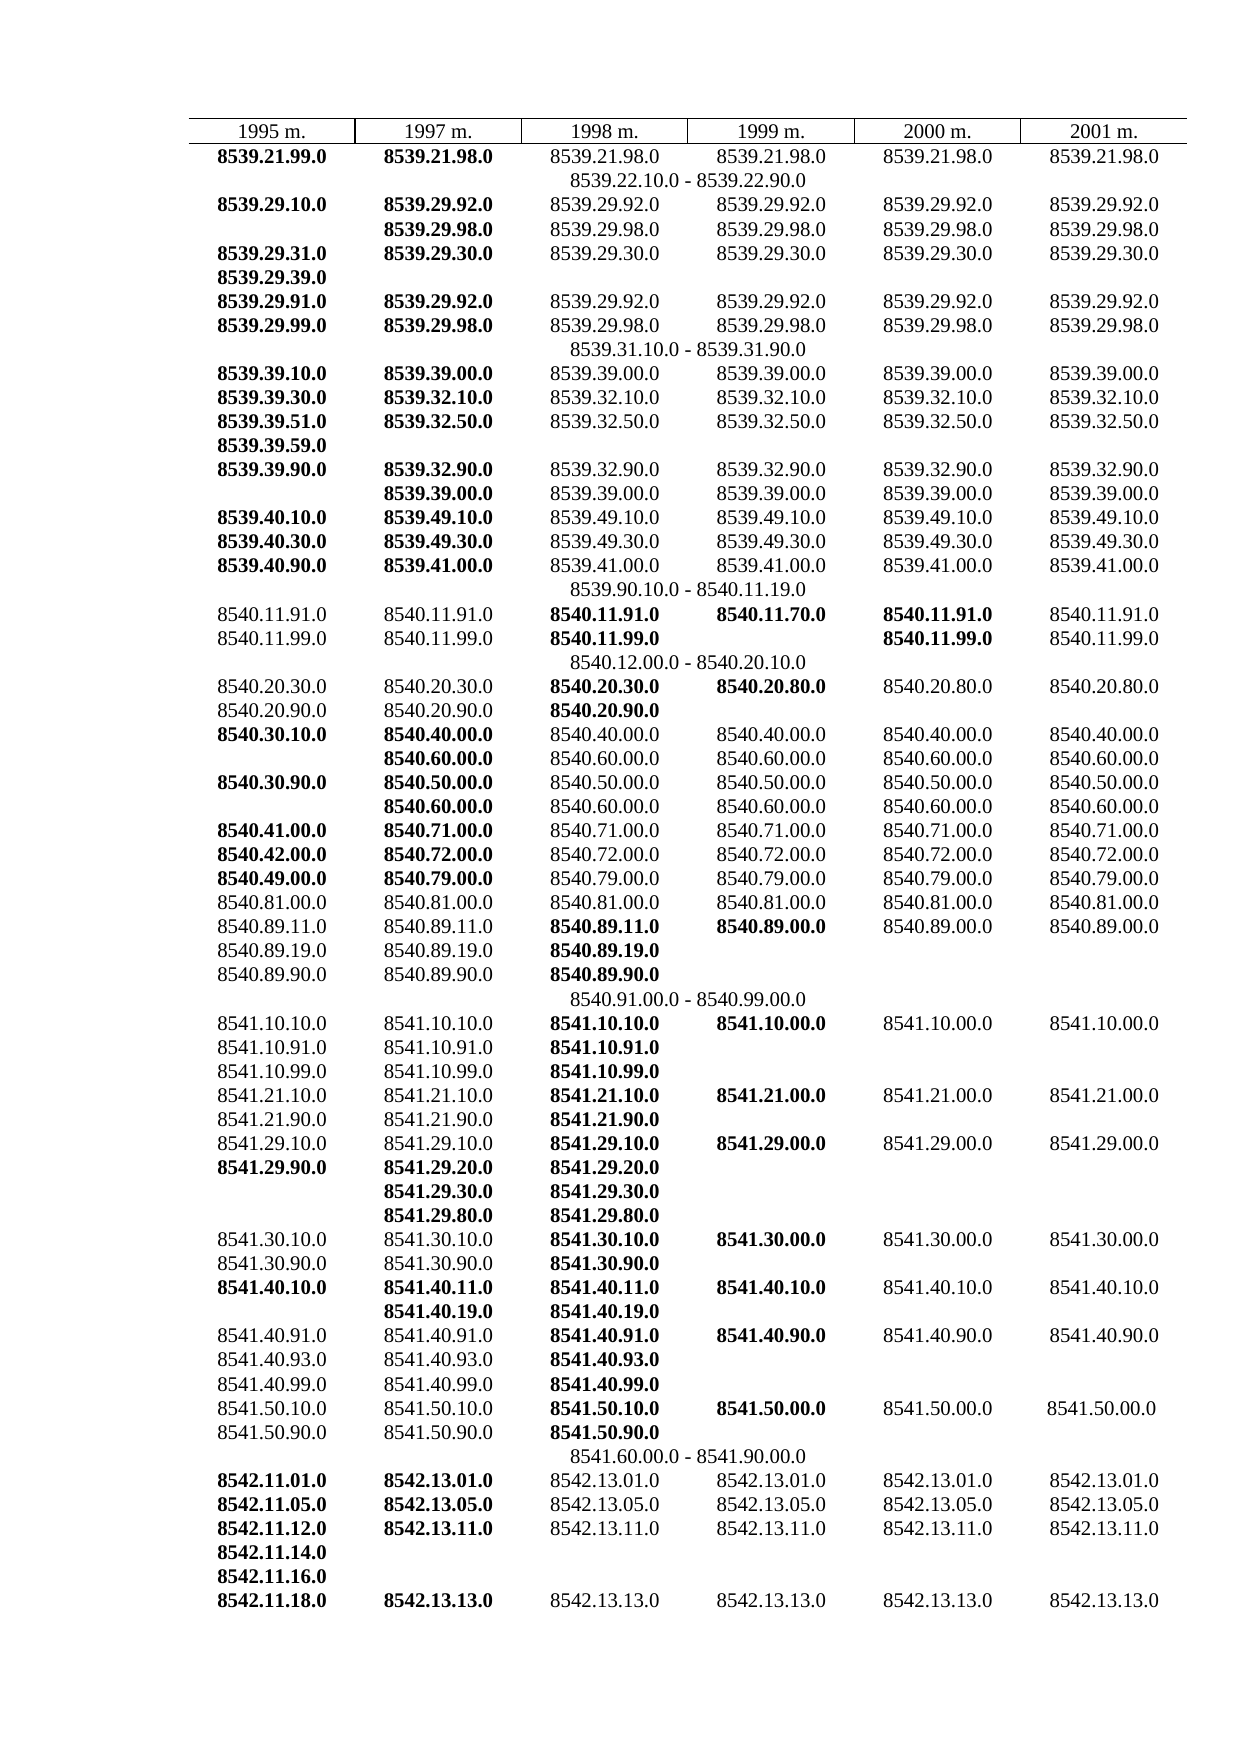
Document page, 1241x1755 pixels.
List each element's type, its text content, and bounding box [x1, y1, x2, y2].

table_cell 8541.21.00.0 [1021, 1083, 1187, 1107]
table_cell 8540.40.00.0 [688, 722, 854, 746]
table_cell 8539.32.10.0 [521, 385, 688, 409]
table_cell 8542.13.05.0 [688, 1492, 854, 1516]
table_cell 8539.29.92.0 [521, 289, 688, 313]
table_cell 8540.71.00.0 [355, 818, 521, 842]
table_cell 8541.29.00.0 [688, 1131, 854, 1155]
table_cell [521, 265, 688, 289]
table_cell 8539.29.30.0 [1021, 241, 1187, 264]
table_cell 8540.89.90.0 [521, 963, 688, 986]
table_cell 8539.39.00.0 [1021, 481, 1187, 505]
table_cell 8541.40.11.0 [521, 1275, 688, 1299]
table_cell 8539.29.92.0 [854, 193, 1021, 216]
table_cell [1021, 1107, 1187, 1131]
table_cell 8541.21.90.0 [189, 1107, 355, 1131]
table_cell 8541.40.90.0 [1021, 1323, 1187, 1347]
table_cell [688, 1203, 854, 1227]
table_cell 8540.81.00.0 [189, 890, 355, 914]
table_cell [521, 1540, 688, 1564]
table_cell 8541.21.10.0 [521, 1083, 688, 1107]
table_cell [688, 1251, 854, 1275]
table_cell 8540.20.90.0 [521, 698, 688, 722]
table_cell 8539.41.00.0 [1021, 553, 1187, 577]
table_cell 8541.50.00.0 [854, 1396, 1021, 1419]
table_cell 8541.10.99.0 [521, 1059, 688, 1083]
table_cell 8541.29.10.0 [189, 1131, 355, 1155]
table_cell 8541.10.91.0 [355, 1035, 521, 1059]
table_cell 8541.50.90.0 [521, 1420, 688, 1444]
table_cell 8540.89.00.0 [1021, 914, 1187, 938]
table_cell 8541.29.20.0 [521, 1155, 688, 1179]
table_cell 8539.32.50.0 [1021, 409, 1187, 433]
table_cell [1021, 1371, 1187, 1396]
table_cell 8541.10.00.0 [1021, 1011, 1187, 1034]
table_cell 8541.40.10.0 [854, 1275, 1021, 1299]
table_cell [854, 1179, 1021, 1203]
table_header 1995 m. [189, 119, 354, 143]
table_cell [1021, 1420, 1187, 1444]
table_cell 8540.79.00.0 [355, 866, 521, 890]
table_cell 8539.29.98.0 [1021, 216, 1187, 241]
table_cell [1021, 1540, 1187, 1564]
table_cell [189, 216, 355, 241]
table_cell 8539.29.10.0 [189, 193, 355, 216]
table_cell [854, 698, 1021, 722]
table_cell 8540.81.00.0 [1021, 890, 1187, 914]
table_cell 8540.89.90.0 [189, 963, 355, 986]
table_cell 8539.49.30.0 [355, 529, 521, 553]
table_cell [1021, 433, 1187, 457]
table_cell 8541.50.00.0 [688, 1396, 854, 1419]
table_cell 8541.29.80.0 [521, 1203, 688, 1227]
table_cell 8540.60.00.0 [1021, 746, 1187, 770]
table_cell [854, 1420, 1021, 1444]
table_cell 8539.29.98.0 [688, 216, 854, 241]
table_cell 8540.20.80.0 [1021, 674, 1187, 698]
table_cell [854, 963, 1021, 986]
table_cell 8539.40.90.0 [189, 553, 355, 577]
table_cell 8540.81.00.0 [688, 890, 854, 914]
table_cell 8542.13.05.0 [355, 1492, 521, 1516]
table_cell [1021, 1299, 1187, 1323]
table_cell 8539.29.92.0 [355, 289, 521, 313]
table_cell 8542.11.01.0 [189, 1468, 355, 1492]
table_cell [1021, 1203, 1187, 1227]
table_cell 8542.13.11.0 [521, 1516, 688, 1540]
table_cell 8540.79.00.0 [688, 866, 854, 890]
table_cell 8540.11.91.0 [189, 601, 355, 626]
table_cell 8540.72.00.0 [355, 842, 521, 866]
table_cell 8542.11.18.0 [189, 1588, 355, 1612]
table_cell 8539.41.00.0 [355, 553, 521, 577]
table_cell 8541.10.10.0 [189, 1011, 355, 1034]
table_cell [688, 626, 854, 649]
table_cell 8539.29.98.0 [1021, 313, 1187, 337]
table_cell 8541.21.10.0 [189, 1083, 355, 1107]
table_cell 8539.29.92.0 [688, 193, 854, 216]
table_cell 8539.39.00.0 [355, 481, 521, 505]
table_cell 8539.29.30.0 [688, 241, 854, 264]
table_cell 8540.11.91.0 [854, 601, 1021, 626]
table_cell 8541.40.93.0 [355, 1348, 521, 1371]
table_cell 8539.49.10.0 [1021, 505, 1187, 529]
table_cell 8541.50.00.0 [1021, 1396, 1187, 1419]
table_cell 8541.10.99.0 [355, 1059, 521, 1083]
table_cell 8541.29.80.0 [355, 1203, 521, 1227]
table_cell 8539.32.90.0 [1021, 457, 1187, 481]
table_cell 8539.39.59.0 [189, 433, 355, 457]
table_cell 8539.29.30.0 [355, 241, 521, 264]
table_cell [688, 963, 854, 986]
table_cell 8539.29.92.0 [1021, 289, 1187, 313]
table_cell 8539.29.98.0 [688, 313, 854, 337]
table_cell [688, 1420, 854, 1444]
table_cell 8539.39.00.0 [1021, 361, 1187, 385]
table_cell 8540.20.80.0 [688, 674, 854, 698]
table_cell 8539.21.98.0 [688, 144, 854, 168]
table_header 1997 m. [356, 119, 521, 143]
table_cell 8540.71.00.0 [1021, 818, 1187, 842]
table_cell 8540.60.00.0 [521, 746, 688, 770]
table_cell 8540.20.30.0 [521, 674, 688, 698]
table_cell [854, 1155, 1021, 1179]
table_cell [854, 1059, 1021, 1083]
table_cell 8539.39.00.0 [521, 481, 688, 505]
table_cell 8539.32.90.0 [688, 457, 854, 481]
table_cell [854, 1540, 1021, 1564]
table_cell [355, 1540, 521, 1564]
table_cell 8540.60.00.0 [521, 794, 688, 818]
table_cell 8541.40.10.0 [1021, 1275, 1187, 1299]
table_cell 8540.72.00.0 [854, 842, 1021, 866]
table_cell [854, 938, 1021, 962]
table_cell 8541.30.00.0 [1021, 1227, 1187, 1251]
table_cell 8542.11.12.0 [189, 1516, 355, 1540]
table_cell 8539.39.00.0 [688, 361, 854, 385]
table_cell 8540.50.00.0 [521, 770, 688, 794]
table_cell 8541.29.00.0 [1021, 1131, 1187, 1155]
table_cell 8540.40.00.0 [521, 722, 688, 746]
table_cell 8539.32.50.0 [355, 409, 521, 433]
table_cell 8542.13.05.0 [521, 1492, 688, 1516]
table_cell 8539.29.98.0 [854, 313, 1021, 337]
table_cell 8539.39.00.0 [854, 361, 1021, 385]
table_cell 8541.29.00.0 [854, 1131, 1021, 1155]
table_cell 8541.50.10.0 [189, 1396, 355, 1419]
table_cell 8541.29.10.0 [355, 1131, 521, 1155]
table_cell 8541.30.00.0 [688, 1227, 854, 1251]
table_cell 8539.40.30.0 [189, 529, 355, 553]
table_cell 8540.50.00.0 [355, 770, 521, 794]
table_cell [688, 938, 854, 962]
table_cell 8539.39.00.0 [854, 481, 1021, 505]
table_cell 8539.29.98.0 [355, 313, 521, 337]
table_cell 8541.30.90.0 [189, 1251, 355, 1275]
table_cell 8540.11.99.0 [189, 626, 355, 649]
table_cell 8539.29.91.0 [189, 289, 355, 313]
table_cell 8540.40.00.0 [854, 722, 1021, 746]
table_cell 8540.50.00.0 [854, 770, 1021, 794]
table_cell 8541.29.10.0 [521, 1131, 688, 1155]
table_cell 8541.50.10.0 [355, 1396, 521, 1419]
table_cell 8540.89.11.0 [521, 914, 688, 938]
table_cell 8541.30.10.0 [355, 1227, 521, 1251]
table_cell 8542.13.01.0 [688, 1468, 854, 1492]
table_cell 8539.49.30.0 [688, 529, 854, 553]
table_cell 8539.29.98.0 [355, 216, 521, 241]
table_cell 8540.20.90.0 [189, 698, 355, 722]
table_cell 8542.13.13.0 [355, 1588, 521, 1612]
table_cell [854, 1251, 1021, 1275]
table_cell 8539.29.92.0 [355, 193, 521, 216]
table_cell 8540.89.00.0 [688, 914, 854, 938]
table_cell [688, 1564, 854, 1588]
table_cell 8540.71.00.0 [521, 818, 688, 842]
table_cell 8541.50.90.0 [189, 1420, 355, 1444]
table_cell 8539.41.00.0 [688, 553, 854, 577]
table_cell [688, 698, 854, 722]
table_cell [688, 1107, 854, 1131]
table_cell 8540.40.00.0 [355, 722, 521, 746]
table_cell 8542.13.13.0 [1021, 1588, 1187, 1612]
table_cell 8541.50.10.0 [521, 1396, 688, 1419]
table_cell [1021, 1348, 1187, 1371]
table_cell 8541.10.00.0 [688, 1011, 854, 1034]
table_cell 8541.40.90.0 [688, 1323, 854, 1347]
table_cell 8540.89.19.0 [189, 938, 355, 962]
table_cell 8540.20.30.0 [355, 674, 521, 698]
table_cell 8542.13.11.0 [355, 1516, 521, 1540]
table_cell 8540.81.00.0 [854, 890, 1021, 914]
table_cell 8541.40.90.0 [854, 1323, 1021, 1347]
table_cell [854, 1371, 1021, 1396]
table_cell 8539.32.10.0 [355, 385, 521, 409]
table_cell 8539.49.30.0 [1021, 529, 1187, 553]
table_cell 8539.21.98.0 [1021, 144, 1187, 168]
table_cell 8539.32.90.0 [854, 457, 1021, 481]
table_header 2000 m. [855, 119, 1020, 143]
table_cell 8539.29.92.0 [521, 193, 688, 216]
table_cell 8541.21.00.0 [688, 1083, 854, 1107]
table_cell 8540.79.00.0 [1021, 866, 1187, 890]
table_header 1998 m. [522, 119, 687, 143]
table_cell [189, 1299, 355, 1323]
table_cell [688, 1371, 854, 1396]
table_cell 8540.71.00.0 [854, 818, 1021, 842]
table_cell 8541.40.99.0 [355, 1371, 521, 1396]
table_cell 8539.32.10.0 [1021, 385, 1187, 409]
table_cell 8540.11.99.0 [854, 626, 1021, 649]
table_cell 8539.21.98.0 [521, 144, 688, 168]
table_cell 8540.20.90.0 [355, 698, 521, 722]
table_cell 8540.60.00.0 [688, 794, 854, 818]
table_cell [854, 433, 1021, 457]
table_cell 8541.29.20.0 [355, 1155, 521, 1179]
table_cell 8540.11.99.0 [1021, 626, 1187, 649]
table_cell 8541.40.91.0 [189, 1323, 355, 1347]
table_cell [688, 433, 854, 457]
table_cell 8539.39.51.0 [189, 409, 355, 433]
table_cell [355, 1564, 521, 1588]
table_cell 8540.81.00.0 [521, 890, 688, 914]
table_cell [854, 1348, 1021, 1371]
table_cell 8540.89.11.0 [355, 914, 521, 938]
table_cell [189, 1179, 355, 1203]
table_cell 8539.32.50.0 [688, 409, 854, 433]
table_cell [355, 265, 521, 289]
table_cell 8541.21.90.0 [355, 1107, 521, 1131]
table_cell 8540.50.00.0 [688, 770, 854, 794]
table_cell [854, 1203, 1021, 1227]
table_cell 8539.39.00.0 [355, 361, 521, 385]
table_cell 8540.72.00.0 [521, 842, 688, 866]
table_cell 8539.29.98.0 [854, 216, 1021, 241]
table_cell [688, 265, 854, 289]
table_cell [854, 265, 1021, 289]
table_cell 8539.39.90.0 [189, 457, 355, 481]
table_cell 8541.60.00.0 - 8541.90.00.0 [189, 1444, 1187, 1468]
table_cell [1021, 1251, 1187, 1275]
table_cell [189, 481, 355, 505]
table_cell 8541.50.90.0 [355, 1420, 521, 1444]
table_cell 8541.40.91.0 [521, 1323, 688, 1347]
table_cell 8541.30.00.0 [854, 1227, 1021, 1251]
table_cell 8540.41.00.0 [189, 818, 355, 842]
table_cell 8541.10.99.0 [189, 1059, 355, 1083]
table_cell 8541.29.90.0 [189, 1155, 355, 1179]
table_cell 8539.49.30.0 [521, 529, 688, 553]
table_cell 8541.30.10.0 [521, 1227, 688, 1251]
table_cell 8539.29.99.0 [189, 313, 355, 337]
table_cell 8540.89.90.0 [355, 963, 521, 986]
table_cell [521, 1564, 688, 1588]
table_cell 8540.40.00.0 [1021, 722, 1187, 746]
table_cell 8539.29.30.0 [521, 241, 688, 264]
table_cell [854, 1564, 1021, 1588]
table_cell 8541.21.10.0 [355, 1083, 521, 1107]
table_cell 8539.41.00.0 [854, 553, 1021, 577]
table_cell 8542.13.11.0 [854, 1516, 1021, 1540]
table_cell 8539.49.10.0 [355, 505, 521, 529]
table_cell 8541.10.00.0 [854, 1011, 1021, 1034]
table_cell 8539.49.10.0 [688, 505, 854, 529]
table_cell [854, 1107, 1021, 1131]
table_cell 8541.29.30.0 [521, 1179, 688, 1203]
table_cell [521, 433, 688, 457]
table_cell 8541.10.91.0 [189, 1035, 355, 1059]
table_cell 8539.29.30.0 [854, 241, 1021, 264]
table_cell 8539.29.92.0 [854, 289, 1021, 313]
table_cell 8540.60.00.0 [854, 746, 1021, 770]
table_cell [854, 1035, 1021, 1059]
table_cell 8540.11.91.0 [355, 601, 521, 626]
table_cell 8542.11.14.0 [189, 1540, 355, 1564]
table_cell 8540.42.00.0 [189, 842, 355, 866]
table_cell 8539.21.98.0 [854, 144, 1021, 168]
table_cell 8539.29.31.0 [189, 241, 355, 264]
table_cell 8539.21.98.0 [355, 144, 521, 168]
table_cell 8541.10.10.0 [355, 1011, 521, 1034]
table_cell 8542.13.01.0 [1021, 1468, 1187, 1492]
table_cell 8539.29.98.0 [521, 313, 688, 337]
table_cell 8540.72.00.0 [1021, 842, 1187, 866]
table_cell 8541.10.10.0 [521, 1011, 688, 1034]
table_cell 8541.40.19.0 [521, 1299, 688, 1323]
table_cell [189, 746, 355, 770]
table_cell 8540.89.19.0 [521, 938, 688, 962]
table_cell [1021, 265, 1187, 289]
table_cell 8539.49.10.0 [854, 505, 1021, 529]
table_cell [1021, 1035, 1187, 1059]
table_cell 8542.11.05.0 [189, 1492, 355, 1516]
table_cell 8539.32.50.0 [854, 409, 1021, 433]
table_cell [688, 1155, 854, 1179]
table_cell 8541.30.10.0 [189, 1227, 355, 1251]
table_cell 8541.30.90.0 [355, 1251, 521, 1275]
table_cell [688, 1035, 854, 1059]
table_cell 8539.32.10.0 [854, 385, 1021, 409]
table_cell 8542.13.05.0 [1021, 1492, 1187, 1516]
table_cell 8540.20.80.0 [854, 674, 1021, 698]
table_cell 8541.40.19.0 [355, 1299, 521, 1323]
table_cell 8539.29.39.0 [189, 265, 355, 289]
table_cell [688, 1540, 854, 1564]
table_cell 8539.39.00.0 [521, 361, 688, 385]
table_cell 8541.30.90.0 [521, 1251, 688, 1275]
table_cell 8542.13.05.0 [854, 1492, 1021, 1516]
table_cell [688, 1179, 854, 1203]
table_cell [1021, 1179, 1187, 1203]
table_cell 8540.79.00.0 [854, 866, 1021, 890]
table_cell 8540.89.00.0 [854, 914, 1021, 938]
table_cell 8539.90.10.0 - 8540.11.19.0 [189, 578, 1187, 601]
table_cell 8541.40.93.0 [521, 1348, 688, 1371]
table_cell 8540.71.00.0 [688, 818, 854, 842]
table_cell 8539.39.30.0 [189, 385, 355, 409]
table_cell 8541.21.00.0 [854, 1083, 1021, 1107]
table_cell 8540.30.10.0 [189, 722, 355, 746]
table_cell 8540.30.90.0 [189, 770, 355, 794]
table_cell 8541.40.10.0 [189, 1275, 355, 1299]
table_cell [1021, 698, 1187, 722]
table_cell [1021, 1059, 1187, 1083]
table_cell [688, 1059, 854, 1083]
table_cell 8540.89.19.0 [355, 938, 521, 962]
table_cell 8539.21.99.0 [189, 144, 355, 168]
table_cell 8540.60.00.0 [355, 746, 521, 770]
table_cell 8540.72.00.0 [688, 842, 854, 866]
table_cell 8542.13.13.0 [688, 1588, 854, 1612]
table_cell 8542.13.01.0 [355, 1468, 521, 1492]
table_cell [1021, 1564, 1187, 1588]
table_cell [1021, 938, 1187, 962]
table_cell 8541.21.90.0 [521, 1107, 688, 1131]
table_cell 8542.13.13.0 [521, 1588, 688, 1612]
table_cell 8539.29.92.0 [1021, 193, 1187, 216]
table_cell 8540.20.30.0 [189, 674, 355, 698]
table_cell 8542.13.13.0 [854, 1588, 1021, 1612]
table_cell 8542.13.01.0 [521, 1468, 688, 1492]
table_cell 8540.49.00.0 [189, 866, 355, 890]
table_cell 8539.49.30.0 [854, 529, 1021, 553]
table_cell 8539.29.92.0 [688, 289, 854, 313]
table_cell 8539.39.00.0 [688, 481, 854, 505]
table_cell 8541.40.93.0 [189, 1348, 355, 1371]
table_cell 8539.49.10.0 [521, 505, 688, 529]
table_cell 8540.50.00.0 [1021, 770, 1187, 794]
table_cell 8541.40.99.0 [189, 1371, 355, 1396]
table_cell [189, 794, 355, 818]
table_cell 8541.10.91.0 [521, 1035, 688, 1059]
table_cell 8539.32.90.0 [521, 457, 688, 481]
table_cell 8541.40.99.0 [521, 1371, 688, 1396]
table_cell [688, 1299, 854, 1323]
table_cell 8542.13.11.0 [688, 1516, 854, 1540]
table_cell [355, 433, 521, 457]
table_cell 8541.29.30.0 [355, 1179, 521, 1203]
table_cell 8540.11.91.0 [521, 601, 688, 626]
table_cell 8540.12.00.0 - 8540.20.10.0 [189, 650, 1187, 674]
table_header 1999 m. [688, 119, 854, 143]
table_cell 8540.11.91.0 [1021, 601, 1187, 626]
table_cell 8540.11.99.0 [521, 626, 688, 649]
table_cell [854, 1299, 1021, 1323]
table_cell 8539.22.10.0 - 8539.22.90.0 [189, 168, 1187, 192]
table_cell 8541.40.11.0 [355, 1275, 521, 1299]
table_cell 8540.89.11.0 [189, 914, 355, 938]
table_cell 8540.60.00.0 [355, 794, 521, 818]
table_cell [1021, 963, 1187, 986]
table_cell 8539.40.10.0 [189, 505, 355, 529]
table_cell [189, 1203, 355, 1227]
table_cell 8540.11.99.0 [355, 626, 521, 649]
table_cell 8540.60.00.0 [854, 794, 1021, 818]
table_cell 8540.81.00.0 [355, 890, 521, 914]
table_cell 8541.40.10.0 [688, 1275, 854, 1299]
table_cell 8539.32.90.0 [355, 457, 521, 481]
table_cell 8542.13.01.0 [854, 1468, 1021, 1492]
table_cell 8540.60.00.0 [688, 746, 854, 770]
table_cell 8542.13.11.0 [1021, 1516, 1187, 1540]
table_cell [1021, 1155, 1187, 1179]
table_cell 8540.11.70.0 [688, 601, 854, 626]
table_cell 8541.40.91.0 [355, 1323, 521, 1347]
table_cell 8539.41.00.0 [521, 553, 688, 577]
table_cell 8539.31.10.0 - 8539.31.90.0 [189, 337, 1187, 361]
table_cell [688, 1348, 854, 1371]
table_cell 8540.60.00.0 [1021, 794, 1187, 818]
table_cell 8542.11.16.0 [189, 1564, 355, 1588]
table_header 2001 m. [1021, 119, 1187, 143]
table_cell 8539.39.10.0 [189, 361, 355, 385]
table_cell 8539.32.50.0 [521, 409, 688, 433]
table_cell 8540.91.00.0 - 8540.99.00.0 [189, 986, 1187, 1011]
table_cell 8539.32.10.0 [688, 385, 854, 409]
table_cell 8539.29.98.0 [521, 216, 688, 241]
table_cell 8540.79.00.0 [521, 866, 688, 890]
